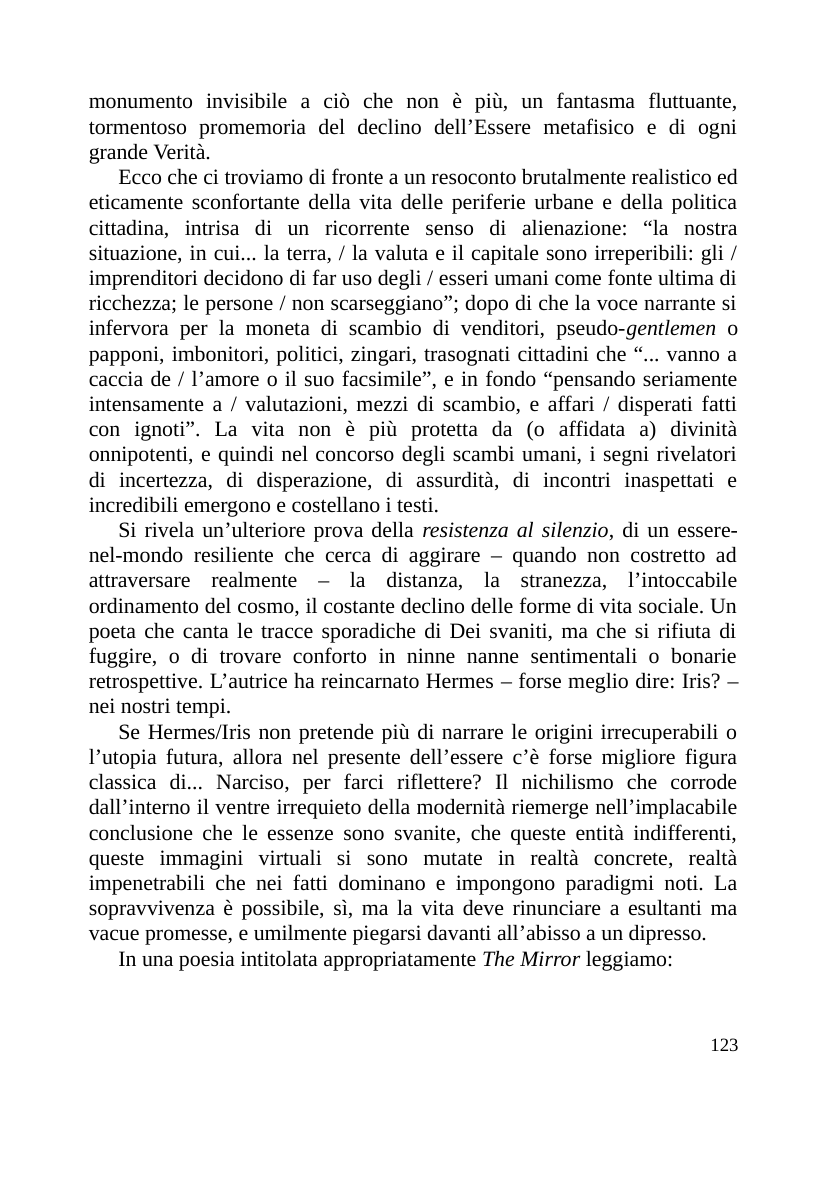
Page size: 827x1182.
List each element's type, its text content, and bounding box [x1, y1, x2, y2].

text In una poesia intitolata appropriatamente The Mirror leggiamo: [88, 946, 738, 971]
text monumento invisibile a ciò che non è più, un fantasma fluttuante, tormentoso promemoria del declino dell’Essere metafisico e di ogni grande Verità. [88, 88, 738, 164]
text Se Hermes/Iris non pretende più di narrare le origini irrecuperabili o l’utopia futura, allora nel presente dell’essere c’è forse migliore figura classica di... Narciso, per farci riflettere? Il nichilismo che corrode dall’interno il ventre irrequieto della modernità riemerge nell’implacabile conclusione che le essenze sono svanite, che queste entità indifferenti, queste immagini virtuali si sono mutate in realtà concrete, realtà impenetrabili che nei fatti dominano e impongono paradigmi noti. La sopravvivenza è possibile, sì, ma la vita deve rinunciare a esultanti ma vacue promesse, e umilmente piegarsi davanti all’abisso a un dipresso. [88, 719, 738, 946]
text Ecco che ci troviamo di fronte a un resoconto brutalmente realistico ed eticamente sconfortante della vita delle periferie urbane e della politica cittadina, intrisa di un ricorrente senso di alienazione: “la nostra situazione, in cui... la terra, / la valuta e il capitale sono irreperibili: gli / imprenditori decidono di far uso degli / esseri umani come fonte ultima di ricchezza; le persone / non scarseggiano”; dopo di che la voce narrante si infervora per la moneta di scambio di venditori, pseudo-gentlemen o papponi, imbonitori, politici, zingari, trasognati cittadini che “... vanno a caccia de / l’amore o il suo facsimile”, e in fondo “pensando seriamente intensamente a / valutazioni, mezzi di scambio, e affari / disperati fatti con ignoti”. La vita non è più protetta da (o affidata a) divinità onnipotenti, e quindi nel concorso degli scambi umani, i segni rivelatori di incertezza, di disperazione, di assurdità, di incontri inaspettati e incredibili emergono e costellano i testi. [88, 164, 738, 517]
text Si rivela un’ulteriore prova della resistenza al silenzio, di un essere-nel-mondo resiliente che cerca di aggirare – quando non costretto ad attraversare realmente – la distanza, la stranezza, l’intoccabile ordinamento del cosmo, il costante declino delle forme di vita sociale. Un poeta che canta le tracce sporadiche di Dei svaniti, ma che si rifiuta di fuggire, o di trovare conforto in ninne nanne sentimentali o bonarie retrospettive. L’autrice ha reincarnato Hermes – forse meglio dire: Iris? – nei nostri tempi. [88, 517, 738, 719]
